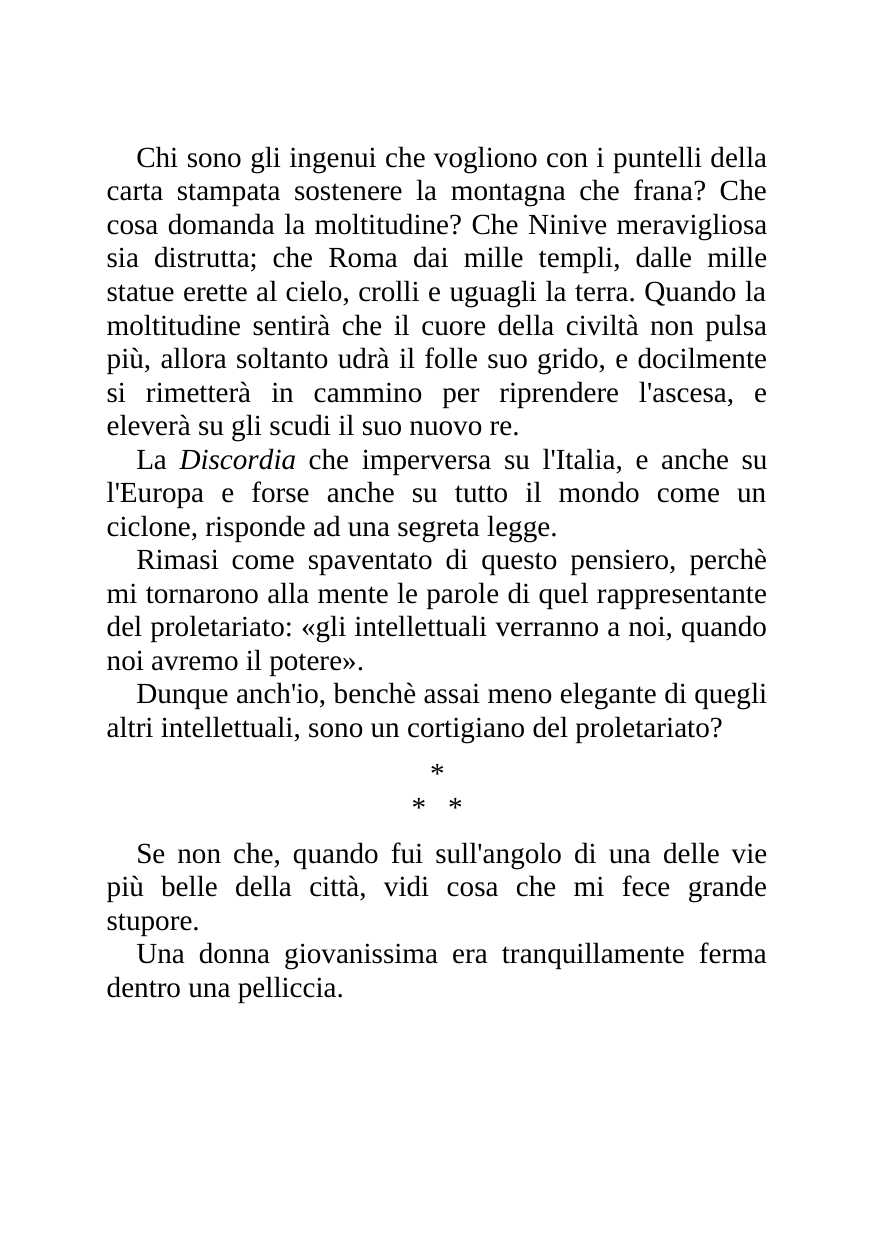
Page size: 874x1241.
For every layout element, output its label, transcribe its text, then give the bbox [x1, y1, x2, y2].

text Dunque anch'io, benchè assai meno elegante di quegli altri intellettuali, sono un cortigiano del proletariato? [106, 677, 768, 744]
text La Discordia che imperversa su l'Italia, e anche su l'Europa e forse anche su tutto il mondo come un ciclone, risponde ad una segreta legge. [106, 442, 768, 542]
text Chi sono gli ingenui che vogliono con i puntelli della carta stampata sostenere la montagna che frana? Che cosa domanda la moltitudine? Che Ninive meravigliosa sia distrutta; che Roma dai mille templi, dalle mille statue erette al cielo, crolli e uguagli la terra. Quando la moltitudine sentirà che il cuore della civiltà non pulsa più, allora soltanto udrà il folle suo grido, e docilmente si rimetterà in cammino per riprendere l'ascesa, e eleverà su gli scudi il suo nuovo re. [106, 140, 768, 442]
text Rimasi come spaventato di questo pensiero, perchè mi tornarono alla mente le parole di quel rappresentante del proletariato: «gli intellettuali verranno a noi, quando noi avremo il potere». [106, 542, 768, 677]
text Una donna giovanissima era tranquillamente ferma dentro una pelliccia. [106, 936, 768, 1003]
text * * * [106, 756, 768, 823]
text Se non che, quando fui sull'angolo di una delle vie più belle della città, vidi cosa che mi fece grande stupore. [106, 836, 768, 936]
